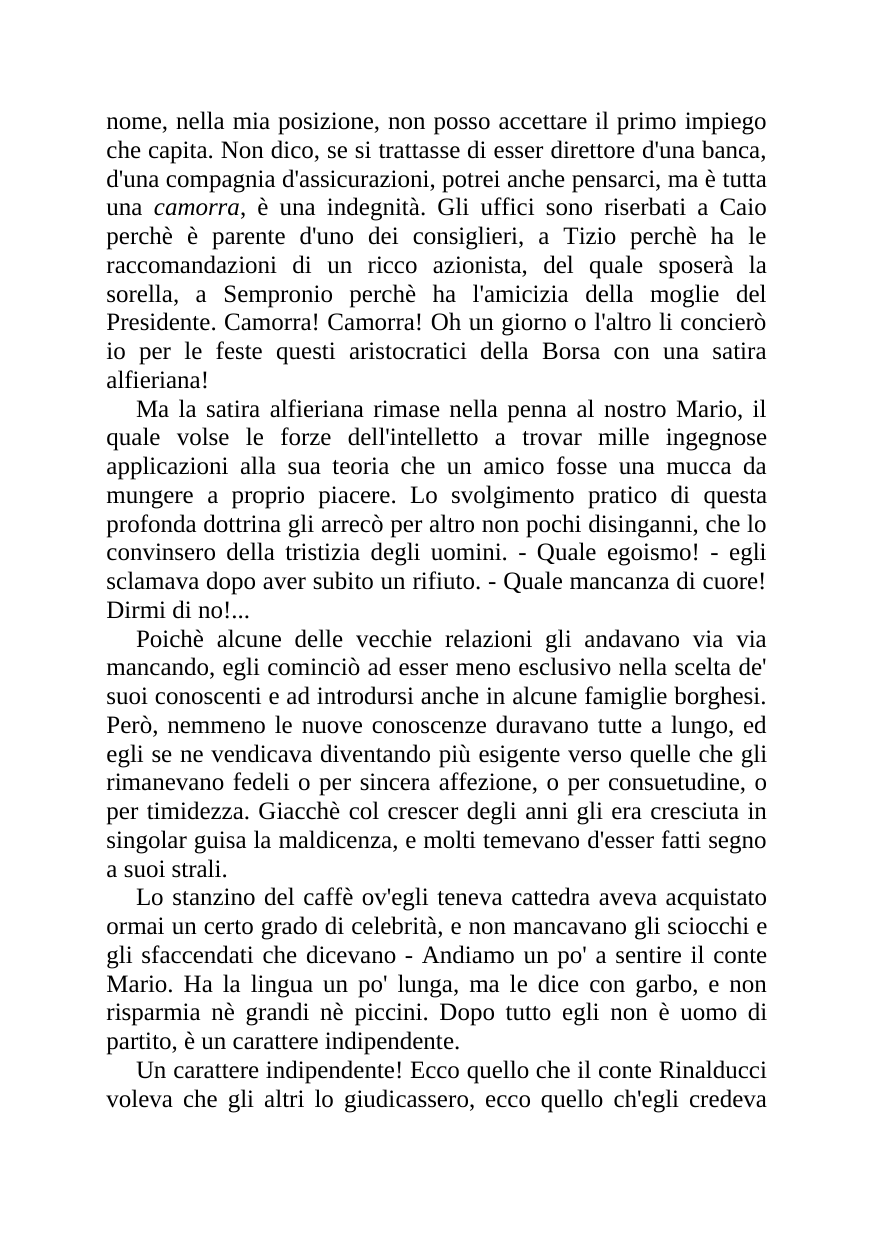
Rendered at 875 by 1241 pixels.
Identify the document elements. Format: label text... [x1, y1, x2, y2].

text Poichè alcune delle vecchie relazioni gli andavano via via mancando, egli cominciò ad esser meno esclusivo nella scelta de' suoi conoscenti e ad introdursi anche in alcune famiglie borghesi. Però, nemmeno le nuove conoscenze duravano tutte a lungo, ed egli se ne vendicava diventando più esigente verso quelle che gli rimanevano fedeli o per sincera affezione, o per consuetudine, o per timidezza. Giacchè col crescer degli anni gli era cresciuta in singolar guisa la maldicenza, e molti temevano d'esser fatti segno a suoi strali. [106, 624, 768, 882]
text nome, nella mia posizione, non posso accettare il primo impiego che capita. Non dico, se si trattasse di esser direttore d'una banca, d'una compagnia d'assicurazioni, potrei anche pensarci, ma è tutta una camorra, è una indegnità. Gli uffici sono riserbati a Caio perchè è parente d'uno dei consiglieri, a Tizio perchè ha le raccomandazioni di un ricco azionista, del quale sposerà la sorella, a Sempronio perchè ha l'amicizia della moglie del Presidente. Camorra! Camorra! Oh un giorno o l'altro li concierò io per le feste questi aristocratici della Borsa con una satira alfieriana! [106, 106, 768, 394]
text Un carattere indipendente! Ecco quello che il conte Rinalducci voleva che gli altri lo giudicassero, ecco quello ch'egli credeva [106, 1055, 768, 1112]
text Ma la satira alfieriana rimase nella penna al nostro Mario, il quale volse le forze dell'intelletto a trovar mille ingegnose applicazioni alla sua teoria che un amico fosse una mucca da mungere a proprio piacere. Lo svolgimento pratico di questa profonda dottrina gli arrecò per altro non pochi disinganni, che lo convinsero della tristizia degli uomini. - Quale egoismo! - egli sclamava dopo aver subito un rifiuto. - Quale mancanza di cuore! Dirmi di no!... [106, 394, 768, 624]
text Lo stanzino del caffè ov'egli teneva cattedra aveva acquistato ormai un certo grado di celebrità, e non mancavano gli sciocchi e gli sfaccendati che dicevano - Andiamo un po' a sentire il conte Mario. Ha la lingua un po' lunga, ma le dice con garbo, e non risparmia nè grandi nè piccini. Dopo tutto egli non è uomo di partito, è un carattere indipendente. [106, 882, 768, 1055]
